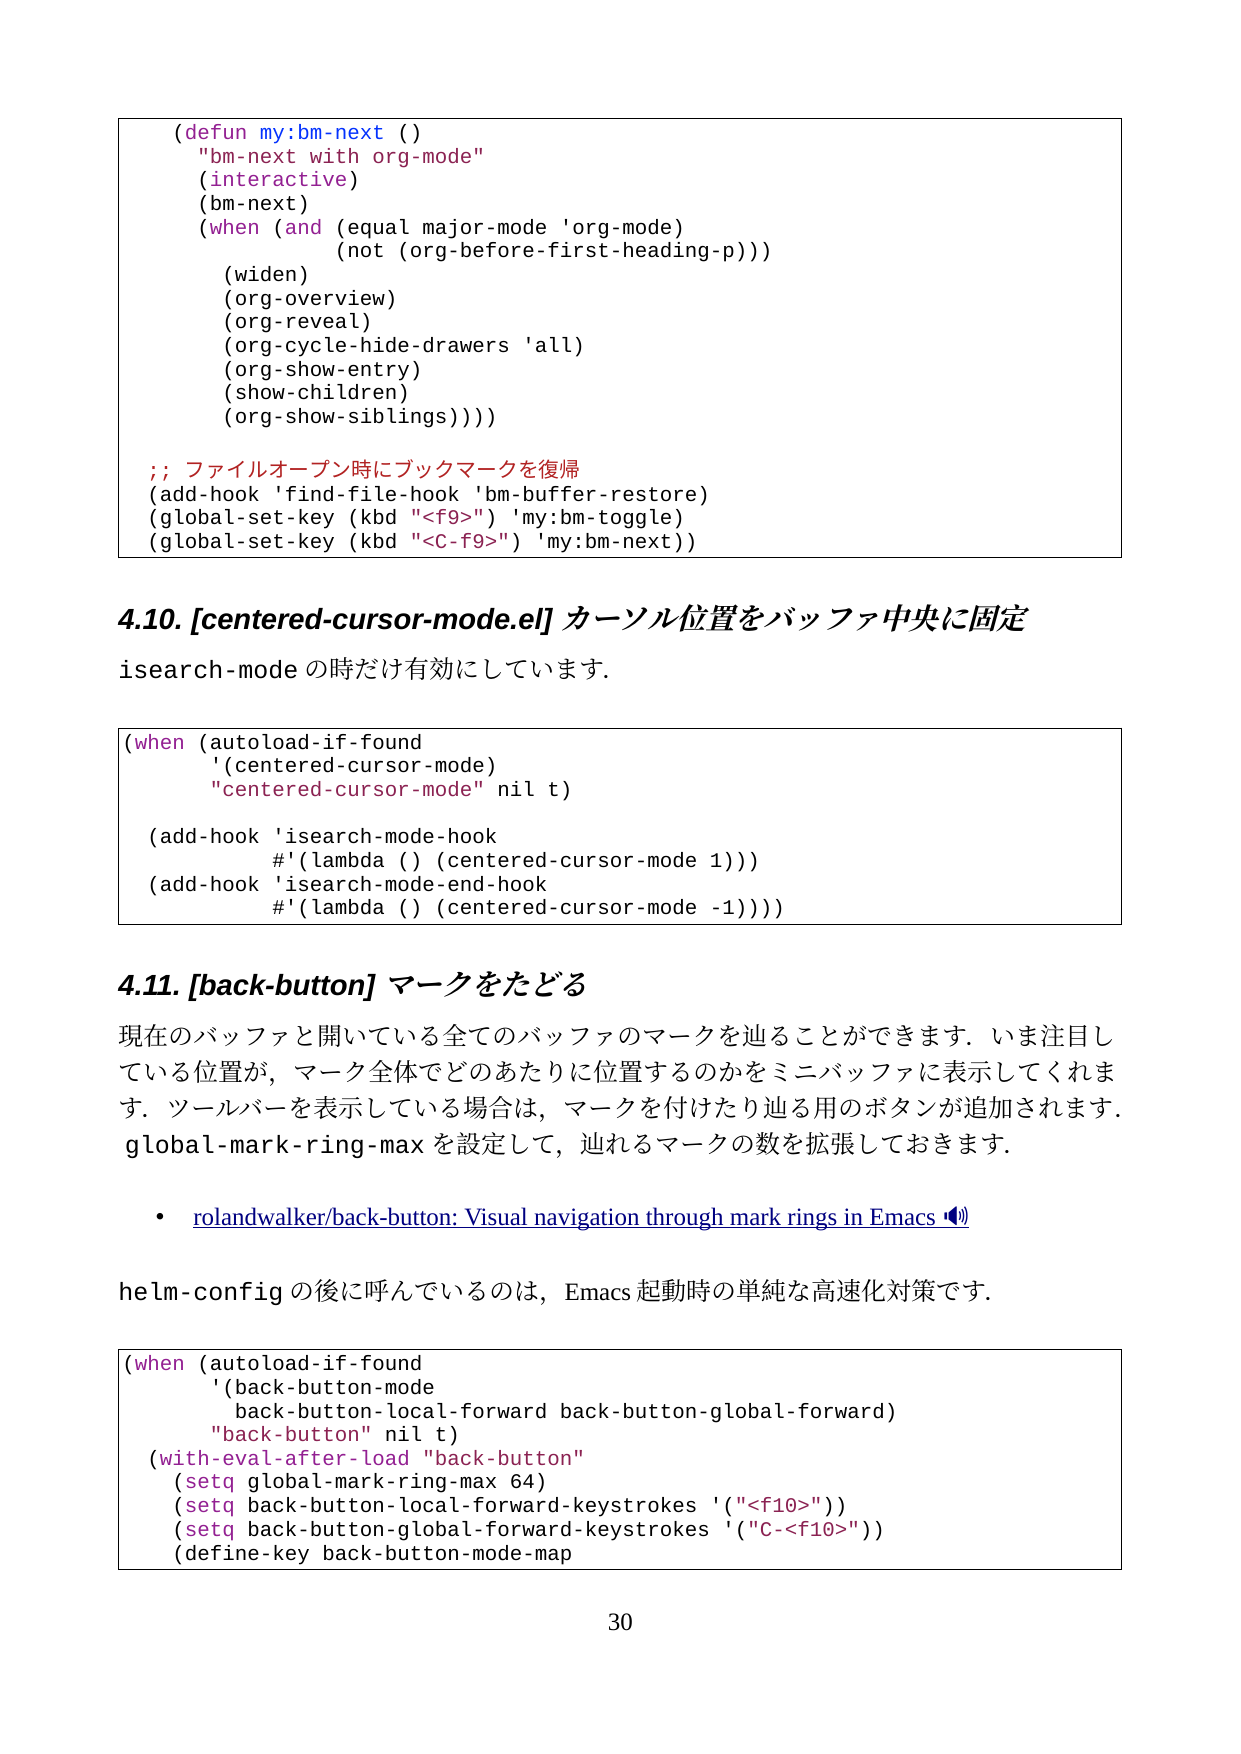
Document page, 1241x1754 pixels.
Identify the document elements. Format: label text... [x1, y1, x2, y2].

text (org-reveal) [119, 307, 1121, 331]
text #'(lambda () (centered-cursor-mode -1)))) [119, 893, 1121, 924]
text (add-hook 'find-file-hook 'bm-buffer-restore) [119, 479, 1121, 503]
text (global-set-key (kbd "<C-f9>") 'my:bm-next)) [119, 527, 1121, 557]
text (setq back-button-local-forward-keystrokes '("<f10>")) [119, 1491, 1121, 1515]
text (with-eval-after-load "back-button" [119, 1444, 1121, 1468]
text "back-button" nil t) [119, 1420, 1121, 1444]
text (setq back-button-global-forward-keystrokes '("C-<f10>")) [119, 1515, 1121, 1538]
text (global-set-key (kbd "<f9>") 'my:bm-toggle) [119, 503, 1121, 527]
text (when (autoload-if-found [119, 1350, 1121, 1373]
list rolandwalker/back-button: Visual navigation through mark rings in Emacs 🔊 [156, 1202, 1122, 1259]
text "centered-cursor-mode" nil t) [119, 775, 1121, 799]
text (widen) [119, 260, 1121, 284]
text (defun my:bm-next () [119, 119, 1121, 142]
text back-button-local-forward back-button-global-forward) [119, 1397, 1121, 1420]
text ;; ファイルオープン時にブックマークを復帰 [119, 449, 1121, 479]
text (define-key back-button-mode-map [119, 1538, 1121, 1569]
text '(back-button-mode [119, 1373, 1121, 1397]
text (show-children) [119, 378, 1121, 402]
text (bm-next) [119, 189, 1121, 213]
text helm-config の後に呼んでいるのは，Emacs起動時の単純な高速化対策です． [118, 1272, 1122, 1337]
text (when (and (equal major-mode 'org-mode) [119, 213, 1121, 236]
subtitle [centered-cursor-mode.el] カーソル位置をバッファ中央に固定 [118, 596, 1122, 638]
text (interactive) [119, 165, 1121, 189]
text (not (org-before-first-heading-p))) [119, 236, 1121, 260]
text #'(lambda () (centered-cursor-mode 1))) [119, 846, 1121, 869]
text (org-overview) [119, 284, 1121, 307]
text (when (autoload-if-found [119, 729, 1121, 751]
text (setq global-mark-ring-max 64) [119, 1468, 1121, 1491]
text '(centered-cursor-mode) [119, 751, 1121, 775]
text isearch-mode の時だけ有効にしています． [118, 650, 1122, 715]
text "bm-next with org-mode" [119, 142, 1121, 165]
subtitle [back-button] マークをたどる [118, 962, 1122, 1004]
text (add-hook 'isearch-mode-hook [119, 822, 1121, 846]
text (org-show-entry) [119, 354, 1121, 378]
text 現在のバッファと開いている全てのバッファのマークを辿ることができます．いま注目している位置が，マーク全体でどのあたりに位置するのかをミニバッファに表示してくれます．ツールバーを表示している場合は，マークを付けたり辿る用のボタンが追加されます． global-mark-ring-max を設定して，辿れるマークの数を拡張しておきます． [118, 1017, 1122, 1189]
text (add-hook 'isearch-mode-end-hook [119, 869, 1121, 893]
text (org-cycle-hide-drawers 'all) [119, 331, 1121, 354]
text (org-show-siblings)))) [119, 402, 1121, 426]
